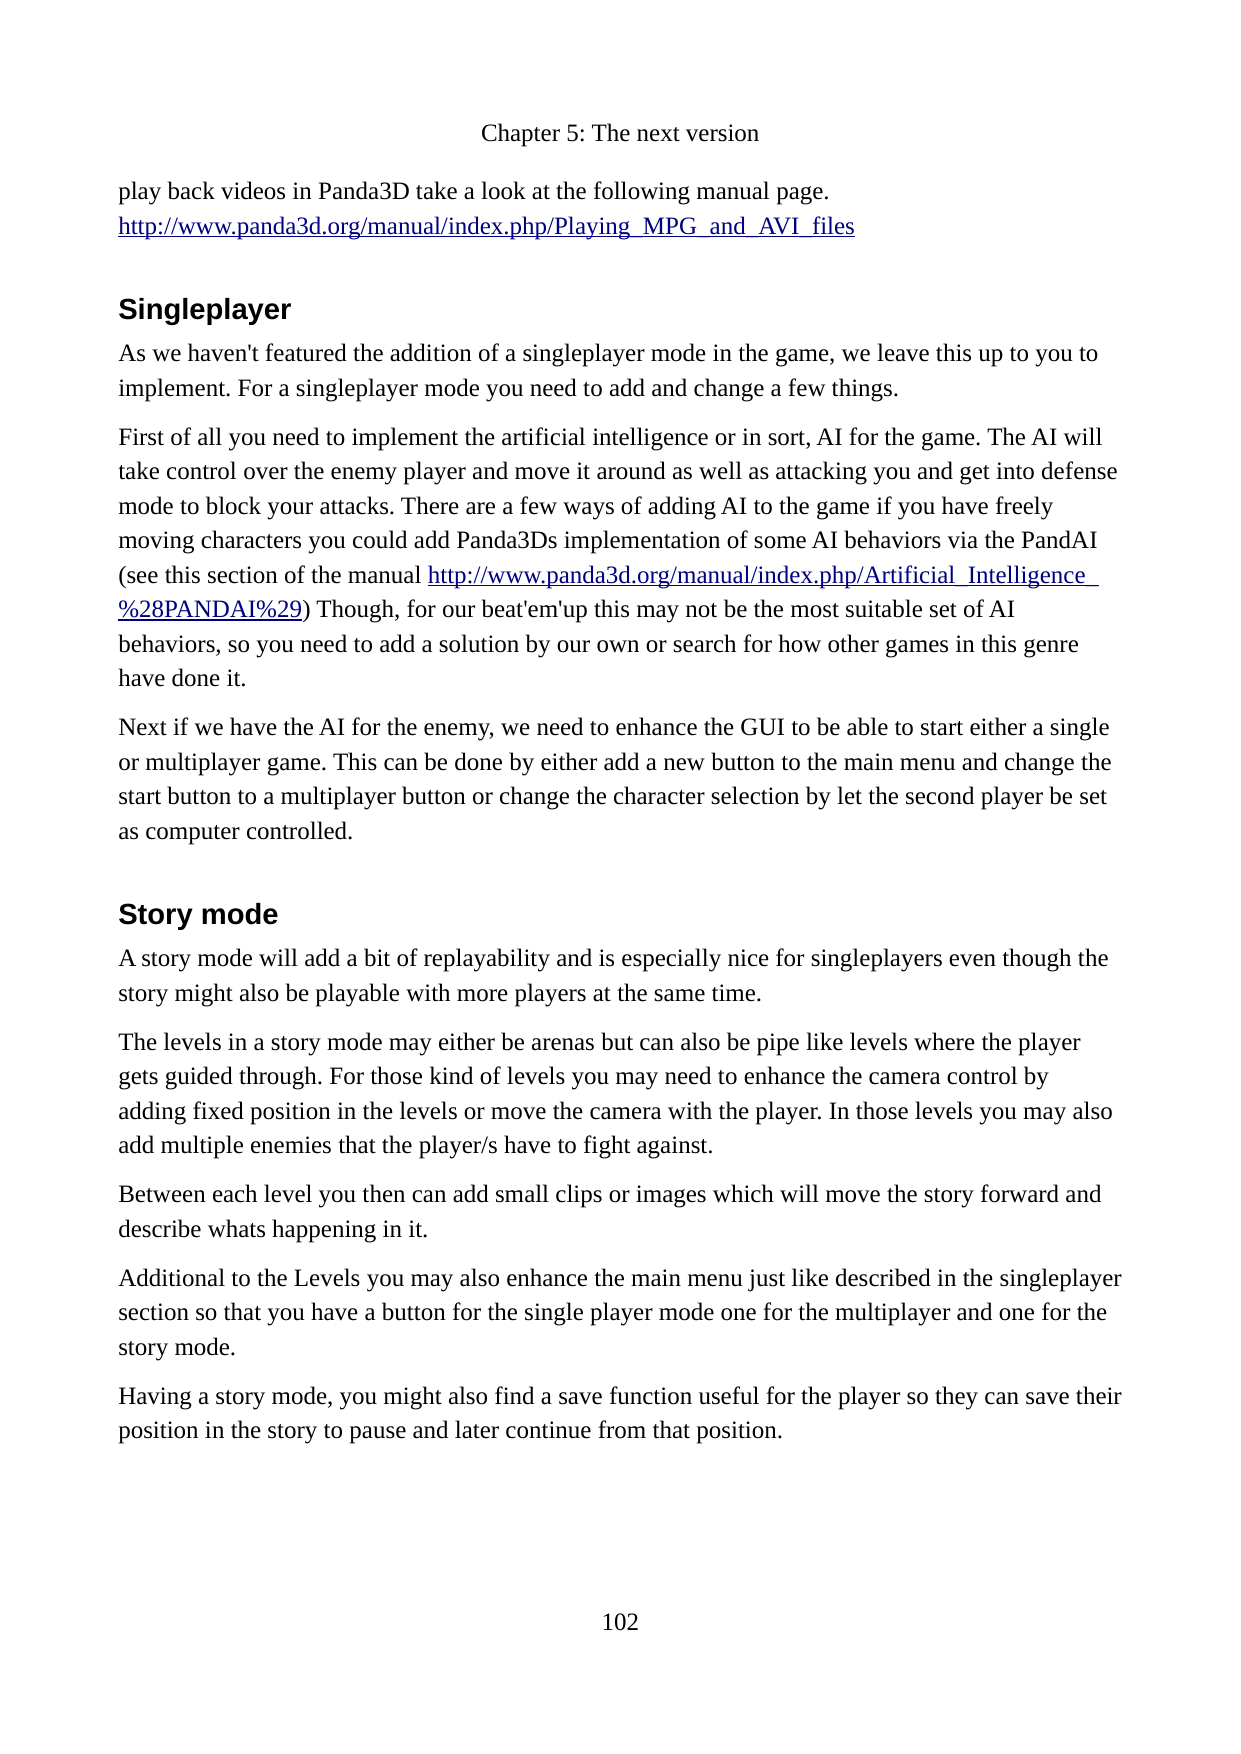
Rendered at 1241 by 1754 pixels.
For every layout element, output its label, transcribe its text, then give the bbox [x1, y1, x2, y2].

text Additional to the Levels you may also enhance the main menu just like described in the singleplayer section so that you have a button for the single player mode one for the multiplayer and one for the story mode. [118, 1263, 1122, 1361]
text Between each level you then can add small clips or images which will move the story forward and describe whats happening in it. [118, 1179, 1122, 1242]
text Having a story mode, you might also find a save function useful for the player so they can save their position in the story to pause and later continue from that position. [118, 1381, 1122, 1444]
text Next if we have the AI for the enemy, we need to enhance the GUI to be able to start either a single or multiplayer game. This can be done by either add a new button to the main menu and change the start button to a multiplayer button or change the character selection by let the second player be set as computer controlled. [118, 712, 1122, 844]
text A story mode will add a bit of replayability and is especially nice for singleplayers even though the story might also be playable with more players at the same time. [118, 943, 1122, 1006]
subtitle Story mode [118, 897, 1122, 931]
subtitle Singleplayer [118, 292, 1122, 326]
text As we haven't featured the addition of a singleplayer mode in the game, we leave this up to you to implement. For a singleplayer mode you need to add and change a few things. [118, 338, 1122, 402]
text play back videos in Panda3D take a look at the following manual page. http://www.panda3d.org/manual/index.php/Playing_MPG_and_AVI_files [118, 176, 1122, 239]
text The levels in a story mode may either be arenas but can also be pipe like levels where the player gets guided through. For those kind of levels you may need to enhance the camera control by adding fixed position in the levels or move the camera with the player. In those levels you may also add multiple enemies that the player/s have to fight against. [118, 1027, 1122, 1159]
text First of all you need to implement the artificial intelligence or in sort, AI for the game. The AI will take control over the enemy player and move it around as well as attacking you and get into defense mode to block your attacks. There are a few ways of adding AI to the game if you have freely moving characters you could add Panda3Ds implementation of some AI behaviors via the PandAI (see this section of the manual http://www.panda3d.org/manual/index.php/Artificial_Intelligence_%28PANDAI%29) Though, for our beat'em'up this may not be the most suitable set of AI behaviors, so you need to add a solution by our own or search for how other games in this genre have done it. [118, 422, 1122, 692]
